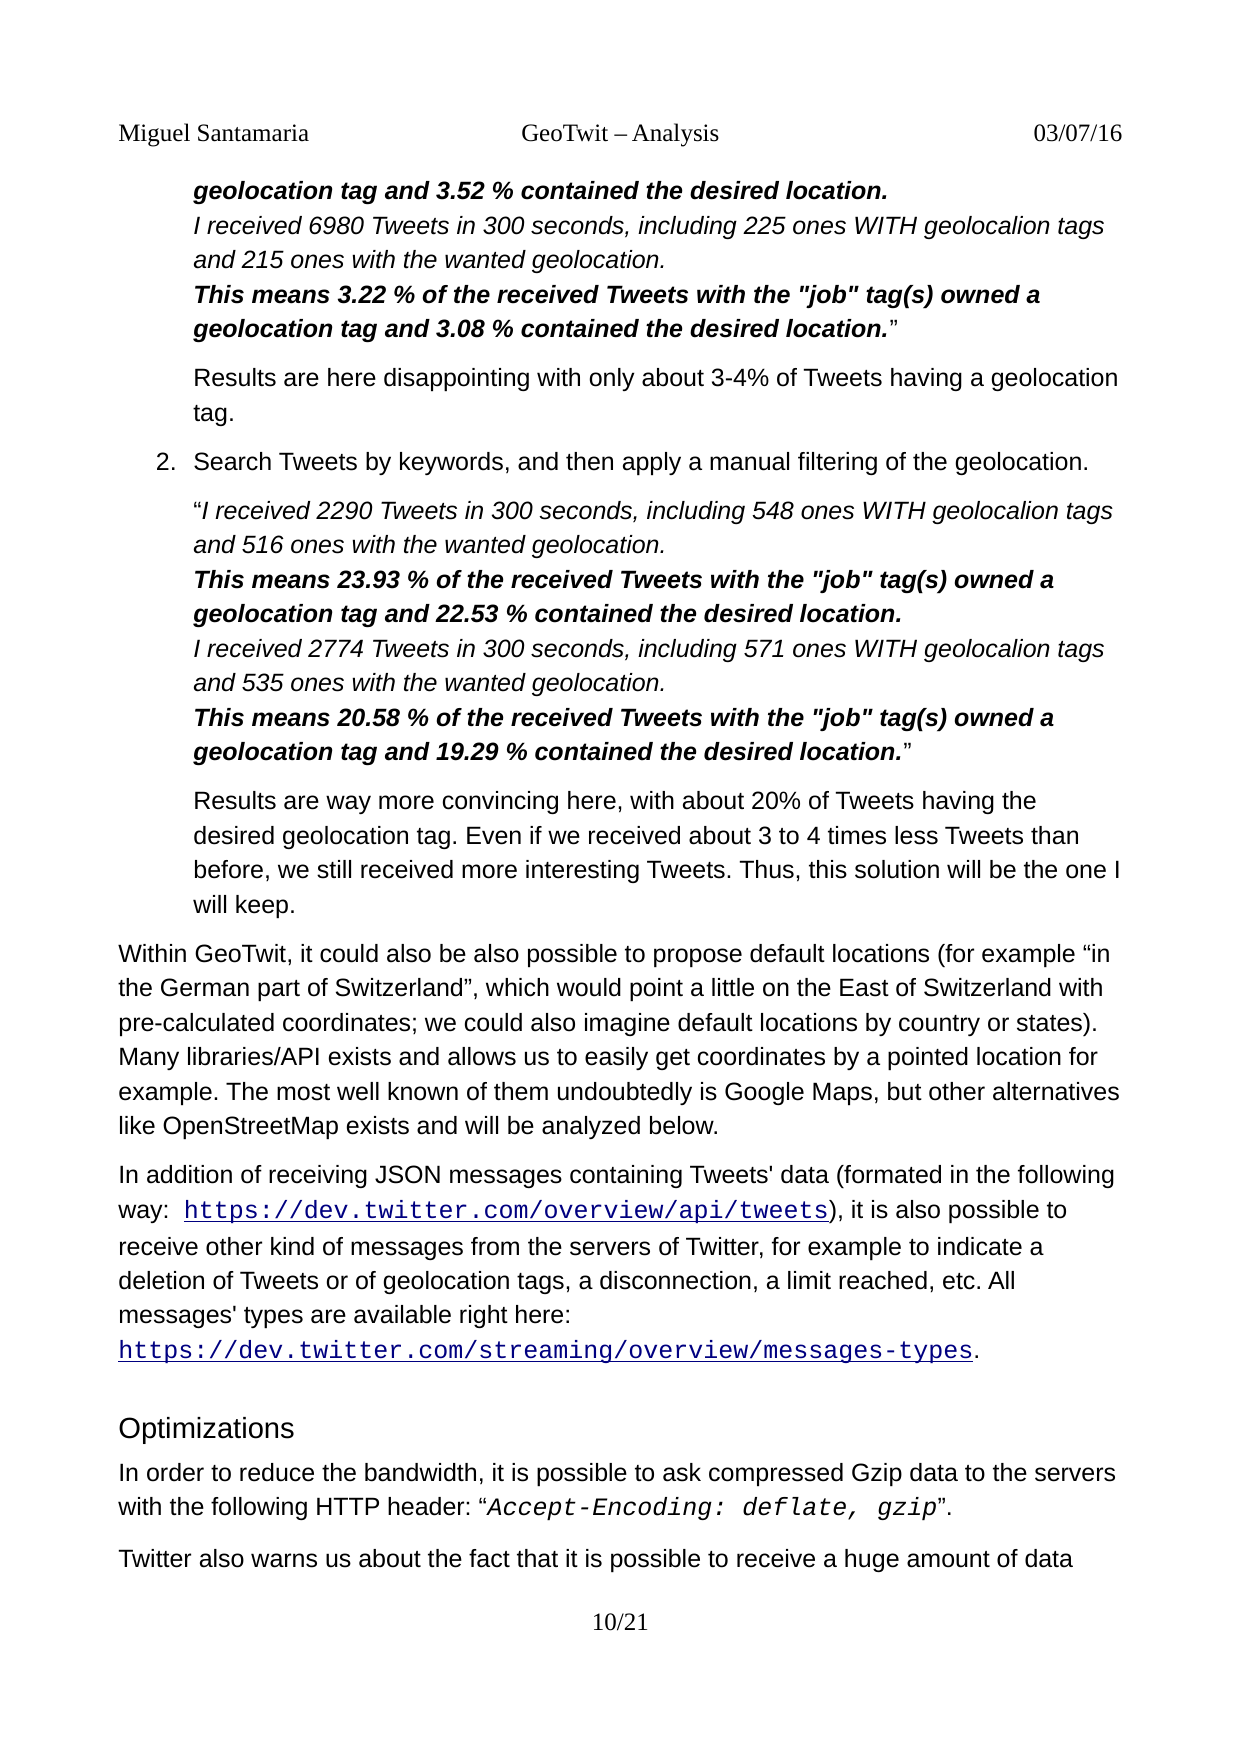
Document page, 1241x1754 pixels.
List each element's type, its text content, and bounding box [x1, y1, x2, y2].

text Within GeoTwit, it could also be also possible to propose default locations (for example “in the German part of Switzerland”, which would point a little on the East of Switzerland with pre-calculated coordinates; we could also imagine default locations by country or states). Many libraries/API exists and allows us to easily get coordinates by a pointed location for example. The most well known of them undoubtedly is Google Maps, but other alternatives like OpenStreetMap exists and will be analyzed below. [118, 939, 1122, 1140]
list Search Tweets by keywords, and then apply a manual filtering of the geolocation. [156, 447, 1122, 476]
list Results are way more convincing here, with about 20% of Tweets having the desired geolocation tag. Even if we received about 3 to 4 times less Tweets than before, we still received more interesting Tweets. Thus, this solution will be the one I will keep. [156, 786, 1122, 918]
text Twitter also warns us about the fact that it is possible to receive a huge amount of data [118, 1544, 1122, 1572]
subtitle Optimizations [118, 1412, 1122, 1445]
text In addition of receiving JSON messages containing Tweets' data (formated in the following way: https://dev.twitter.com/overview/api/tweets), it is also possible to receive other kind of messages from the servers of Twitter, for example to indicate a deletion of Tweets or of geolocation tags, a disconnection, a limit reached, etc. All messages' types are available right here: https://dev.twitter.com/streaming/overview/messages-types. [118, 1160, 1122, 1366]
list geolocation tag and 3.52 % contained the desired location. I received 6980 Tweets in 300 seconds, including 225 ones WITH geolocalion tags and 215 ones with the wanted geolocation. This means 3.22 % of the received Tweets with the "job" tag(s) owned a geolocation tag and 3.08 % contained the desired location.” [156, 176, 1122, 343]
list “I received 2290 Tweets in 300 seconds, including 548 ones WITH geolocalion tags and 516 ones with the wanted geolocation. This means 23.93 % of the received Tweets with the "job" tag(s) owned a geolocation tag and 22.53 % contained the desired location. I received 2774 Tweets in 300 seconds, including 571 ones WITH geolocalion tags and 535 ones with the wanted geolocation. This means 20.58 % of the received Tweets with the "job" tag(s) owned a geolocation tag and 19.29 % contained the desired location.” [156, 496, 1122, 766]
list Results are here disappointing with only about 3-4% of Tweets having a geolocation tag. [156, 363, 1122, 427]
text In order to reduce the bandwidth, it is possible to ask compressed Gzip data to the servers with the following HTTP header: “Accept-Encoding: deflate, gzip”. [118, 1458, 1122, 1523]
